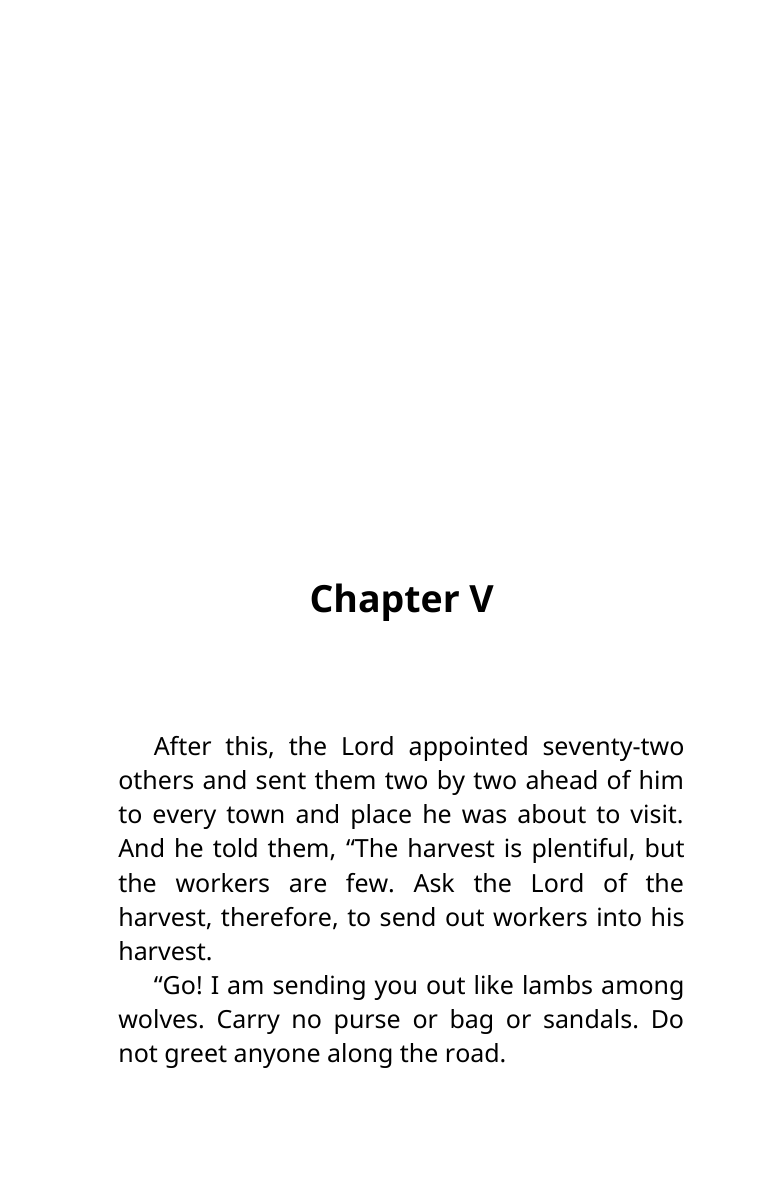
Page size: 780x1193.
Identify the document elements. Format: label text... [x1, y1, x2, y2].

subtitle Chapter V [118, 572, 685, 623]
text After this, the Lord appointed seventy-two others and sent them two by two ahead of him to every town and place he was about to visit. And he told them, “The harvest is plentiful, but the workers are few. Ask the Lord of the harvest, therefore, to send out workers into his harvest. [118, 729, 685, 967]
text “Go! I am sending you out like lambs among wolves. Carry no purse or bag or sandals. Do not greet anyone along the road. [118, 967, 685, 1069]
